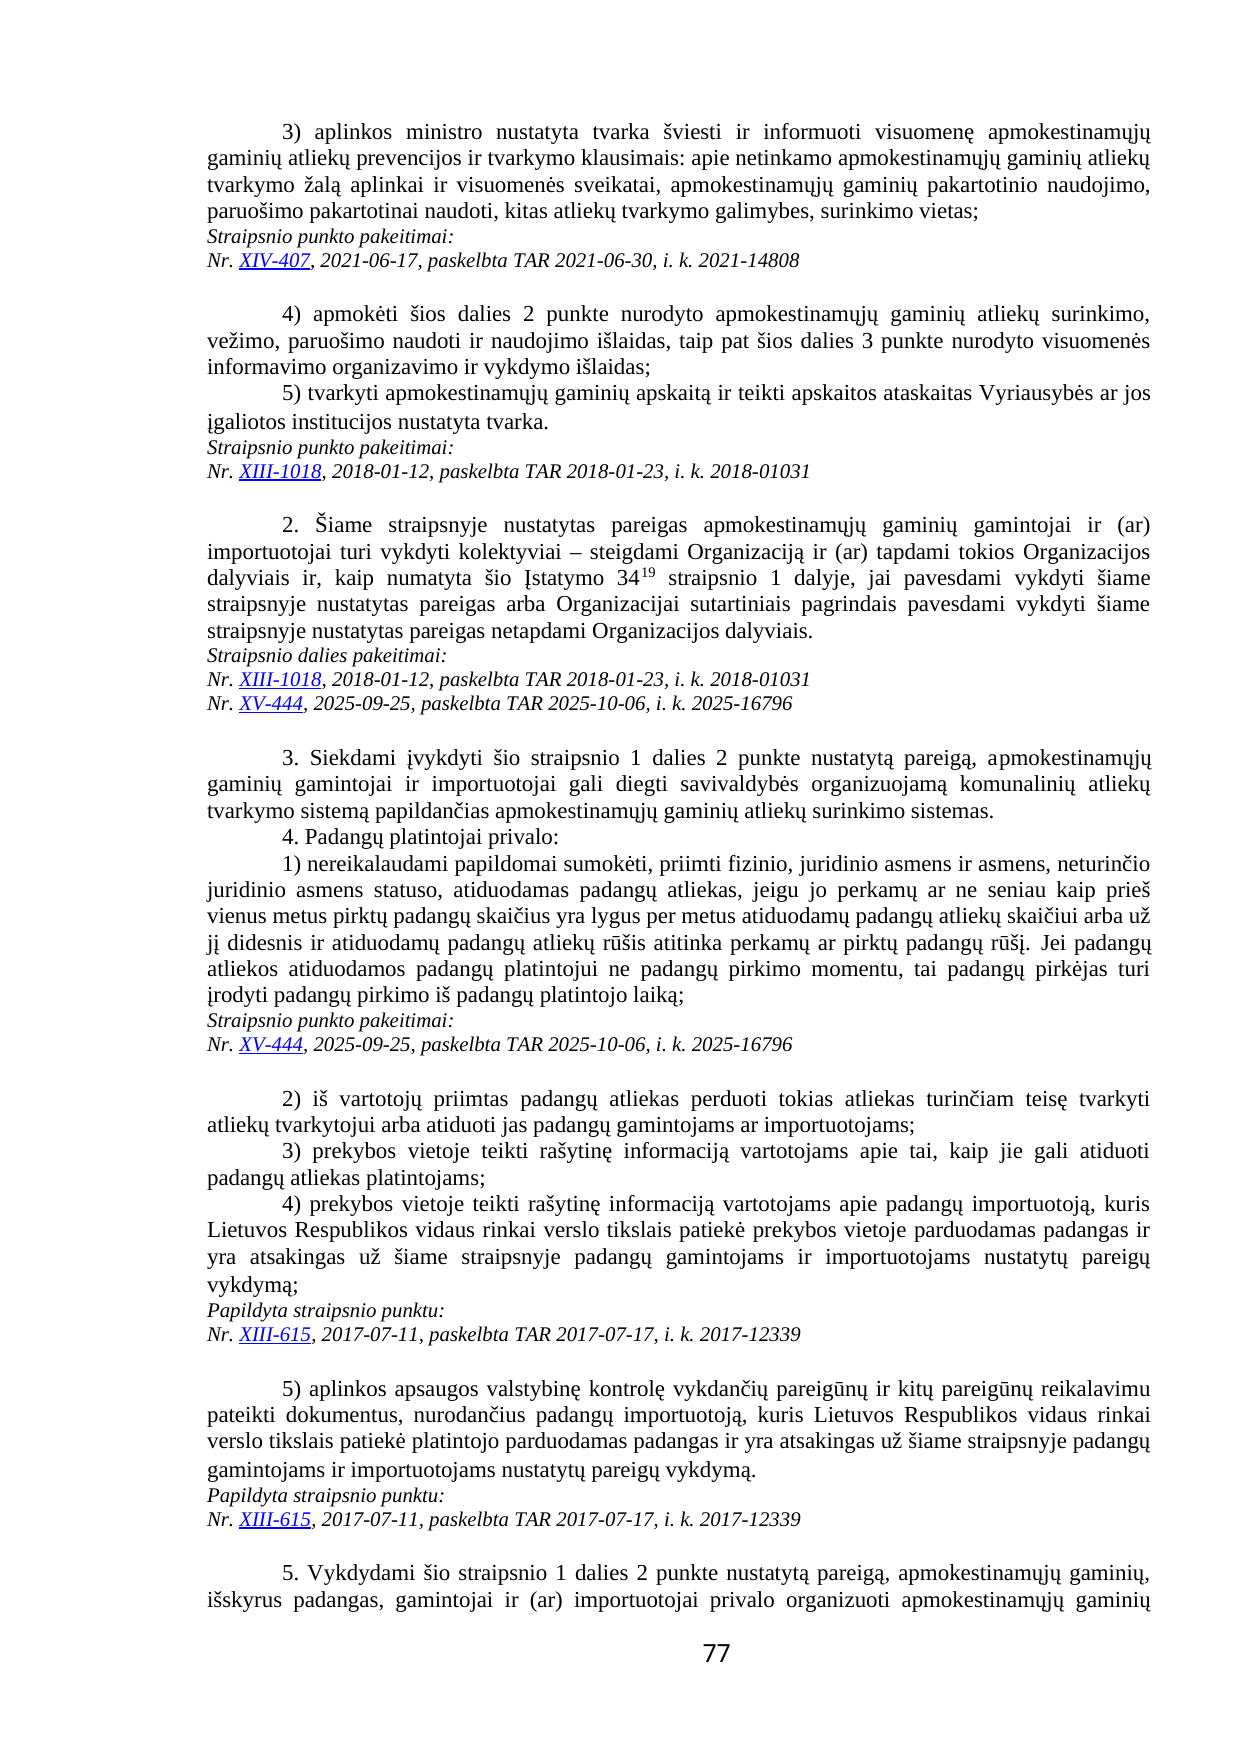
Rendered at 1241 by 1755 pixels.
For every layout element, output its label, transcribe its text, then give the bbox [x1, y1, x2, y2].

text 3. Siekdami įvykdyti šio straipsnio 1 dalies 2 punkte nustatytą pareigą, apmokestinamųjų gaminių gamintojai ir importuotojai gali diegti savivaldybės organizuojamą komunalinių atliekų tvarkymo sistemą papildančias apmokestinamųjų gaminių atliekų surinkimo sistemas. [207, 744, 1152, 823]
text Nr. XIII-615, 2017-07-11, paskelbta TAR 2017-07-17, i. k. 2017-12339 [207, 1322, 1152, 1346]
text Nr. XIII-615, 2017-07-11, paskelbta TAR 2017-07-17, i. k. 2017-12339 [207, 1507, 1152, 1531]
text Papildyta straipsnio punktu: [207, 1482, 1152, 1507]
text 4. Padangų platintojai privalo: [207, 823, 1152, 849]
text 5) aplinkos apsaugos valstybinę kontrolę vykdančių pareigūnų ir kitų pareigūnų reikalavimu pateikti dokumentus, nurodančius padangų importuotoją, kuris Lietuvos Respublikos vidaus rinkai verslo tikslais patiekė platintojo parduodamas padangas ir yra atsakingas už šiame straipsnyje padangų gamintojams ir importuotojams nustatytų pareigų vykdymą. [207, 1375, 1152, 1482]
text Nr. XV-444, 2025-09-25, paskelbta TAR 2025-10-06, i. k. 2025-16796 [207, 691, 1152, 715]
text 1) nereikalaudami papildomai sumokėti, priimti fizinio, juridinio asmens ir asmens, neturinčio juridinio asmens statuso, atiduodamas padangų atliekas, jeigu jo perkamų ar ne seniau kaip prieš vienus metus pirktų padangų skaičius yra lygus per metus atiduodamų padangų atliekų skaičiui arba už jį didesnis ir atiduodamų padangų atliekų rūšis atitinka perkamų ar pirktų padangų rūšį. Jei padangų atliekos atiduodamos padangų platintojui ne padangų pirkimo momentu, tai padangų pirkėjas turi įrodyti padangų pirkimo iš padangų platintojo laiką; [207, 849, 1152, 1008]
text Papildyta straipsnio punktu: [207, 1298, 1152, 1322]
text Straipsnio punkto pakeitimai: [207, 1008, 1152, 1032]
text 4) apmokėti šios dalies 2 punkte nurodyto apmokestinamųjų gaminių atliekų surinkimo, vežimo, paruošimo naudoti ir naudojimo išlaidas, taip pat šios dalies 3 punkte nurodyto visuomenės informavimo organizavimo ir vykdymo išlaidas; [207, 300, 1152, 379]
text 2. Šiame straipsnyje nustatytas pareigas apmokestinamųjų gaminių gamintojai ir (ar) importuotojai turi vykdyti kolektyviai – steigdami Organizaciją ir (ar) tapdami tokios Organizacijos dalyviais ir, kaip numatyta šio Įstatymo 3419 straipsnio 1 dalyje, jai pavesdami vykdyti šiame straipsnyje nustatytas pareigas arba Organizacijai sutartiniais pagrindais pavesdami vykdyti šiame straipsnyje nustatytas pareigas netapdami Organizacijos dalyviais. [207, 511, 1152, 643]
text 5. Vykdydami šio straipsnio 1 dalies 2 punkte nustatytą pareigą, apmokestinamųjų gaminių, išskyrus padangas, gamintojai ir (ar) importuotojai privalo organizuoti apmokestinamųjų gaminių [207, 1559, 1152, 1612]
text 5) tvarkyti apmokestinamųjų gaminių apskaitą ir teikti apskaitos ataskaitas Vyriausybės ar jos įgaliotos institucijos nustatyta tvarka. [207, 379, 1152, 434]
text Nr. XIII-1018, 2018-01-12, paskelbta TAR 2018-01-23, i. k. 2018-01031 [207, 667, 1152, 691]
text 4) prekybos vietoje teikti rašytinę informaciją vartotojams apie padangų importuotoją, kuris Lietuvos Respublikos vidaus rinkai verslo tikslais patiekė prekybos vietoje parduodamas padangas ir yra atsakingas už šiame straipsnyje padangų gamintojams ir importuotojams nustatytų pareigų vykdymą; [207, 1190, 1152, 1298]
text Straipsnio punkto pakeitimai: [207, 223, 1152, 248]
text 3) prekybos vietoje teikti rašytinę informaciją vartotojams apie tai, kaip jie gali atiduoti padangų atliekas platintojams; [207, 1137, 1152, 1190]
text Straipsnio punkto pakeitimai: [207, 434, 1152, 459]
text Nr. XV-444, 2025-09-25, paskelbta TAR 2025-10-06, i. k. 2025-16796 [207, 1032, 1152, 1056]
text Nr. XIII-1018, 2018-01-12, paskelbta TAR 2018-01-23, i. k. 2018-01031 [207, 459, 1152, 483]
text Nr. XIV-407, 2021-06-17, paskelbta TAR 2021-06-30, i. k. 2021-14808 [207, 248, 1152, 272]
text 3) aplinkos ministro nustatyta tvarka šviesti ir informuoti visuomenę apmokestinamųjų gaminių atliekų prevencijos ir tvarkymo klausimais: apie netinkamo apmokestinamųjų gaminių atliekų tvarkymo žalą aplinkai ir visuomenės sveikatai, apmokestinamųjų gaminių pakartotinio naudojimo, paruošimo pakartotinai naudoti, kitas atliekų tvarkymo galimybes, surinkimo vietas; [207, 118, 1152, 223]
text Straipsnio dalies pakeitimai: [207, 643, 1152, 667]
text 2) iš vartotojų priimtas padangų atliekas perduoti tokias atliekas turinčiam teisę tvarkyti atliekų tvarkytojui arba atiduoti jas padangų gamintojams ar importuotojams; [207, 1084, 1152, 1137]
